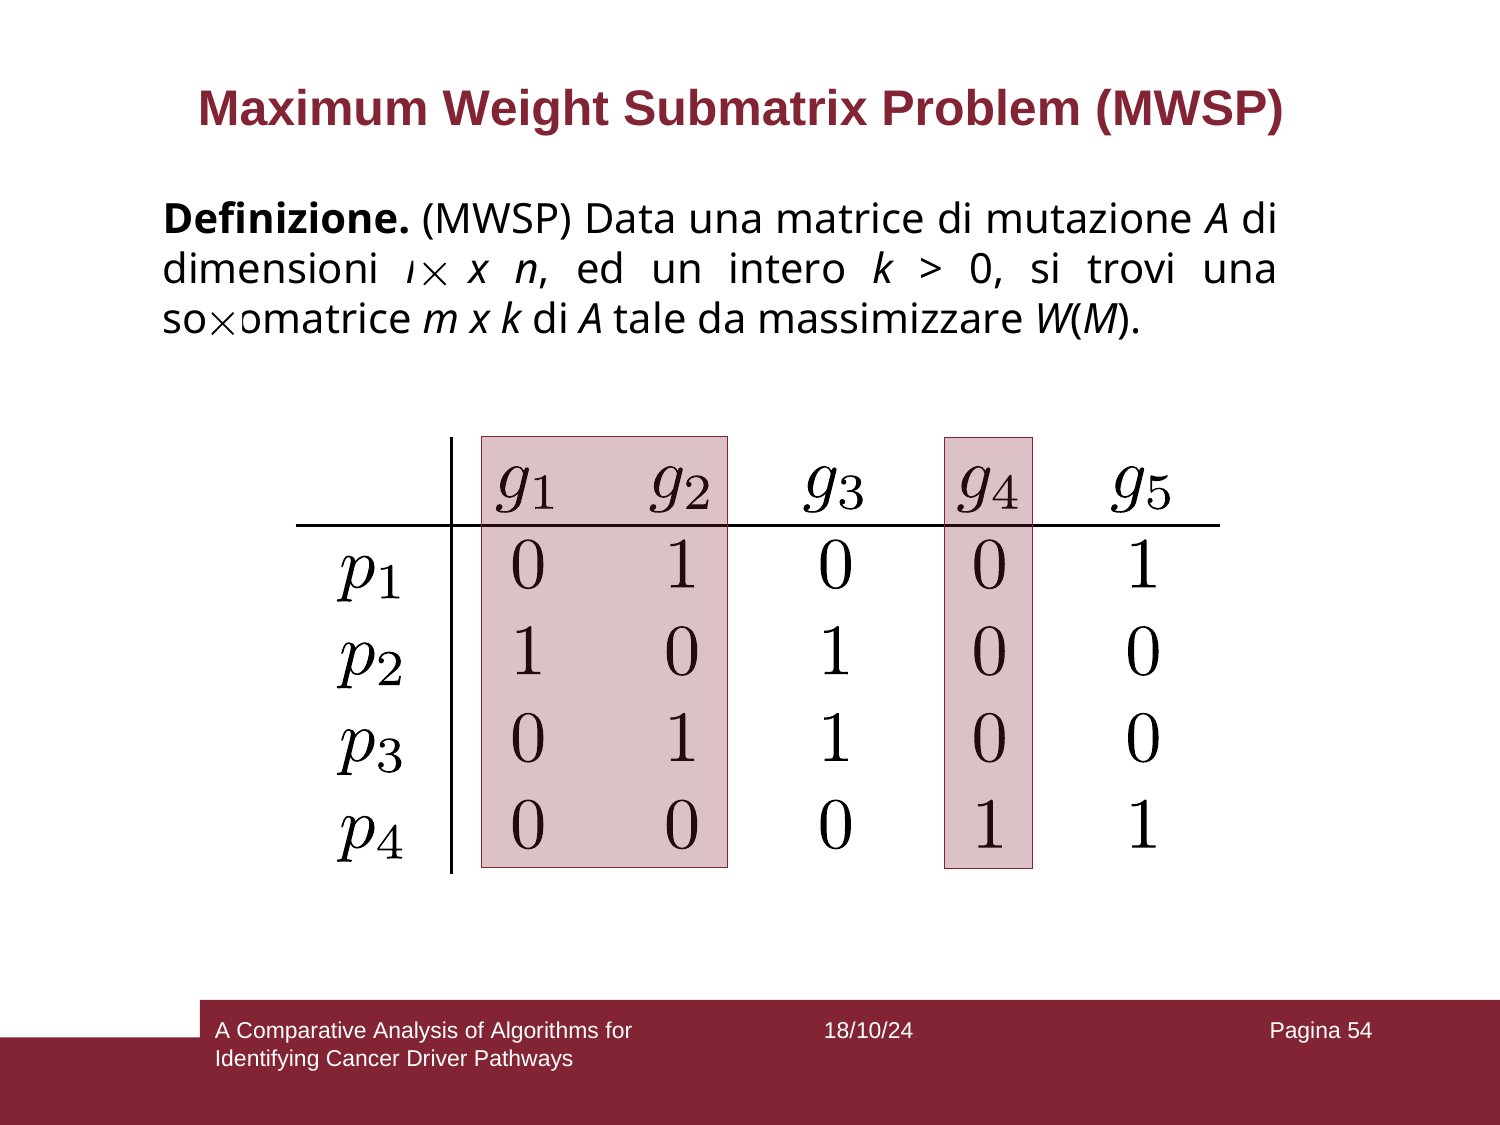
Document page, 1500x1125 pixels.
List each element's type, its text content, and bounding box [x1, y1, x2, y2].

text_box Pagina <number> [1074, 1008, 1388, 1084]
text_box [944, 437, 1033, 869]
text_box [481, 436, 728, 868]
text_box [413, 243, 452, 297]
text_box 18/10/24 [712, 1008, 1026, 1084]
picture [416, 262, 446, 286]
text_box A Comparative Analysis of Algorithms for Identifying Cancer Driver Pathways [199, 1008, 676, 1084]
picture [204, 312, 234, 336]
text_box Definizione. (MWSP) Data una matrice di mutazione A di dimensioni m x n, ed un intero k > 0, si trovi una sottomatrice m x k di A tale da massimizzare W(M). [147, 184, 1359, 350]
picture [295, 437, 1241, 881]
title Maximum Weight Submatrix Problem (MWSP) [183, 67, 1400, 150]
text_box [206, 291, 243, 342]
